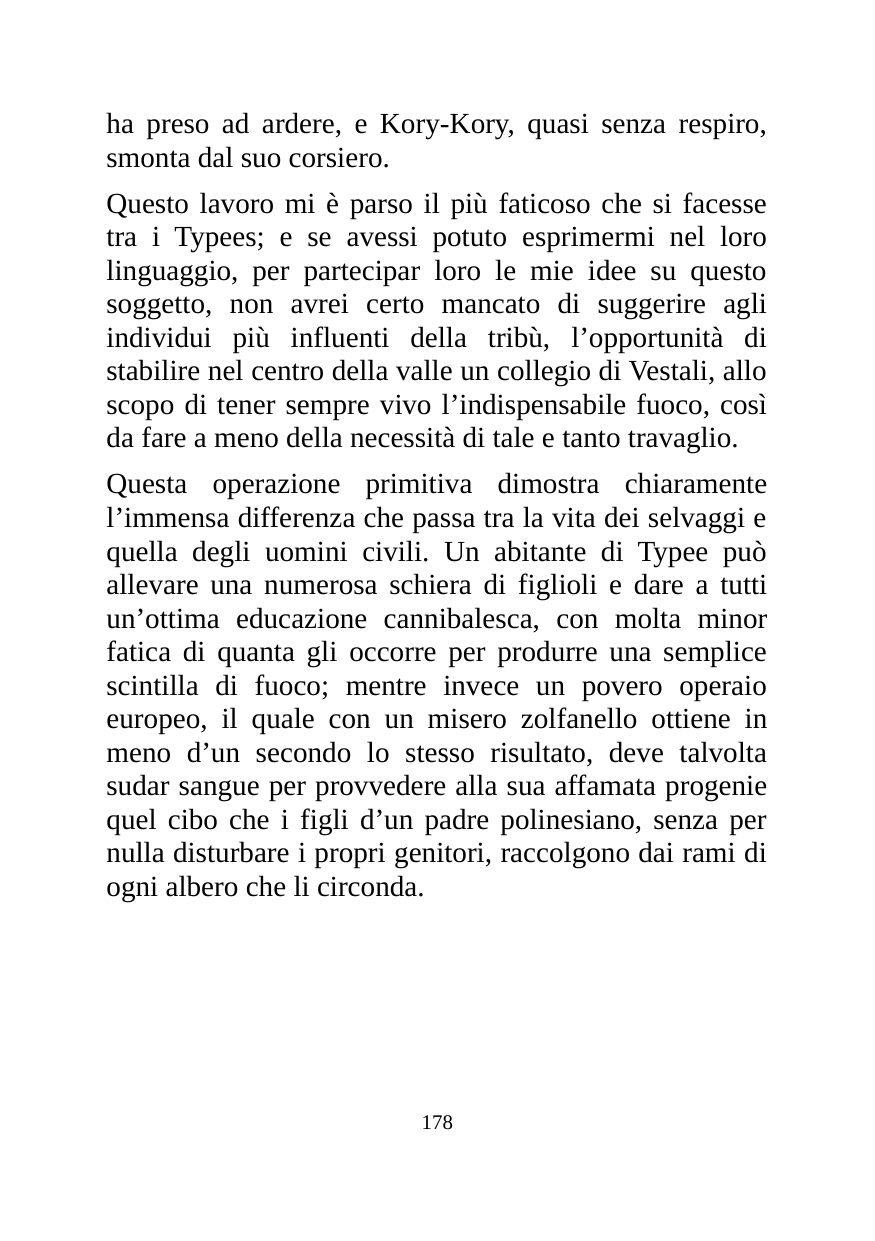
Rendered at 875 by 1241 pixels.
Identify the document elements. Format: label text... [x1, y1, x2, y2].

text Questo lavoro mi è parso il più faticoso che si facesse tra i Typees; e se avessi potuto esprimermi nel loro linguaggio, per partecipar loro le mie idee su questo soggetto, non avrei certo mancato di suggerire agli individui più influenti della tribù, l’opportunità di stabilire nel centro della valle un collegio di Vestali, allo scopo di tener sempre vivo l’indispensabile fuoco, così da fare a meno della necessità di tale e tanto travaglio. [106, 186, 768, 454]
text Questa operazione primitiva dimostra chiaramente l’immensa differenza che passa tra la vita dei selvaggi e quella degli uomini civili. Un abitante di Typee può allevare una numerosa schiera di figlioli e dare a tutti un’ottima educazione cannibalesca, con molta minor fatica di quanta gli occorre per produrre una semplice scintilla di fuoco; mentre invece un povero operaio europeo, il quale con un misero zolfanello ottiene in meno d’un secondo lo stesso risultato, deve talvolta sudar sangue per provvedere alla sua affamata progenie quel cibo che i figli d’un padre polinesiano, senza per nulla disturbare i propri genitori, raccolgono dai rami di ogni albero che li circonda. [106, 467, 768, 903]
text ha preso ad ardere, e Kory-Kory, quasi senza respiro, smonta dal suo corsiero. [106, 106, 768, 173]
